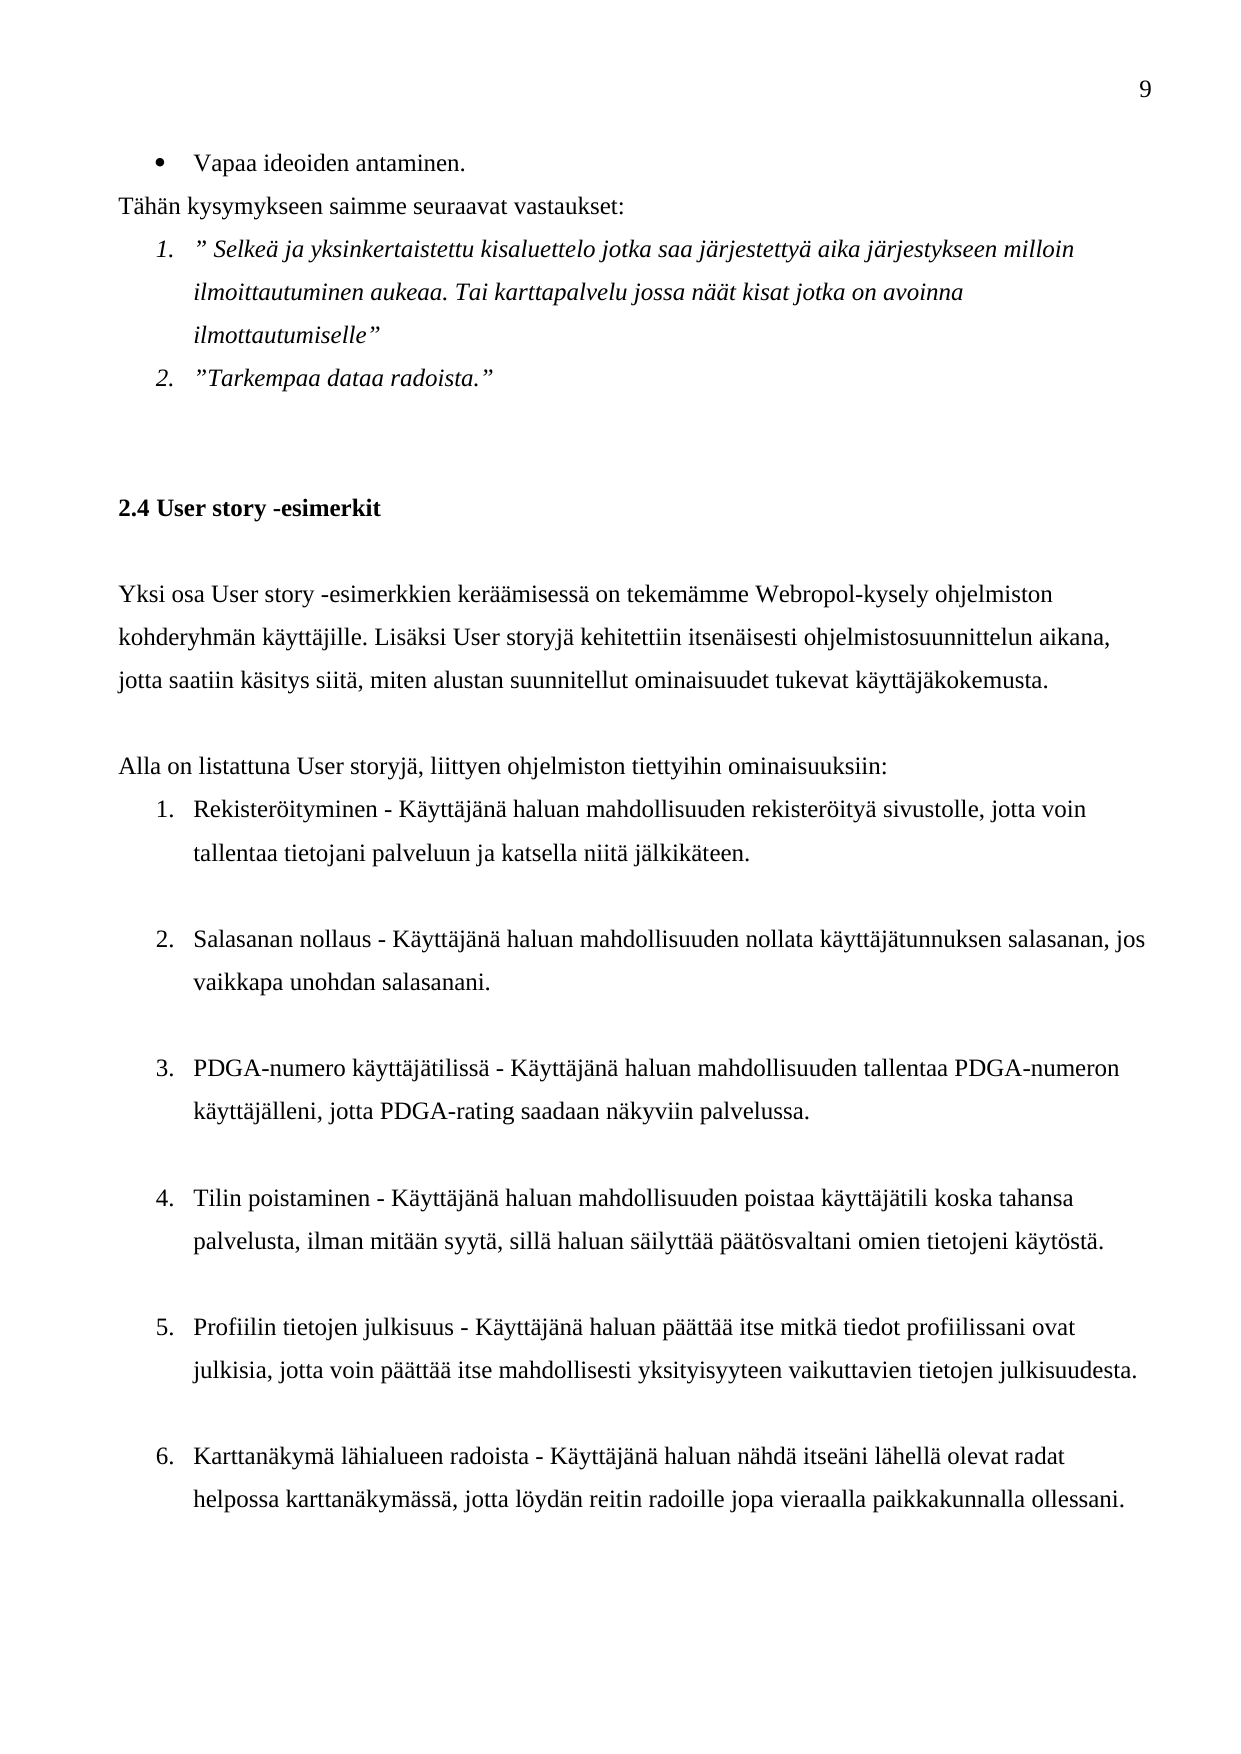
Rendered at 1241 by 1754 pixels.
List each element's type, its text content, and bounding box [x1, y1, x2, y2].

list Rekisteröityminen - Käyttäjänä haluan mahdollisuuden rekisteröityä sivustolle, jotta voin tallentaa tietojani palveluun ja katsella niitä jälkikäteen. [156, 794, 1152, 866]
text Yksi osa User story -esimerkkien keräämisessä on tekemämme Webropol-kysely ohjelmiston kohderyhmän käyttäjille. Lisäksi User storyjä kehitettiin itsenäisesti ohjelmistosuunnittelun aikana, jotta saatiin käsitys siitä, miten alustan suunnitellut ominaisuudet tukevat käyttäjäkokemusta. [118, 579, 1152, 694]
list Salasanan nollaus - Käyttäjänä haluan mahdollisuuden nollata käyttäjätunnuksen salasanan, jos vaikkapa unohdan salasanani. [156, 924, 1152, 996]
list ” Selkeä ja yksinkertaistettu kisaluettelo jotka saa järjestettyä aika järjestykseen milloin ilmoittautuminen aukeaa. Tai karttapalvelu jossa näät kisat jotka on avoinna [156, 234, 1152, 306]
text Tähän kysymykseen saimme seuraavat vastaukset: [118, 191, 1152, 219]
list ”Tarkempaa dataa radoista.” [156, 363, 1152, 392]
list Tilin poistaminen - Käyttäjänä haluan mahdollisuuden poistaa käyttäjätili koska tahansa palvelusta, ilman mitään syytä, sillä haluan säilyttää päätösvaltani omien tietojeni käytöstä. [156, 1183, 1152, 1254]
text ilmottautumiselle” [193, 320, 1152, 349]
list PDGA-numero käyttäjätilissä - Käyttäjänä haluan mahdollisuuden tallentaa PDGA-numeron käyttäjälleni, jotta PDGA-rating saadaan näkyviin palvelussa. [156, 1053, 1152, 1125]
list Vapaa ideoiden antaminen. [156, 148, 1152, 176]
list Karttanäkymä lähialueen radoista - Käyttäjänä haluan nähdä itseäni lähellä olevat radat helpossa karttanäkymässä, jotta löydän reitin radoille jopa vieraalla paikkakunnalla ollessani. [156, 1441, 1152, 1513]
subtitle User story -esimerkit [118, 493, 1152, 521]
text Alla on listattuna User storyjä, liittyen ohjelmiston tiettyihin ominaisuuksiin: [118, 751, 1152, 780]
list Profiilin tietojen julkisuus - Käyttäjänä haluan päättää itse mitkä tiedot profiilissani ovat julkisia, jotta voin päättää itse mahdollisesti yksityisyyteen vaikuttavien tietojen julkisuudesta. [156, 1312, 1152, 1384]
